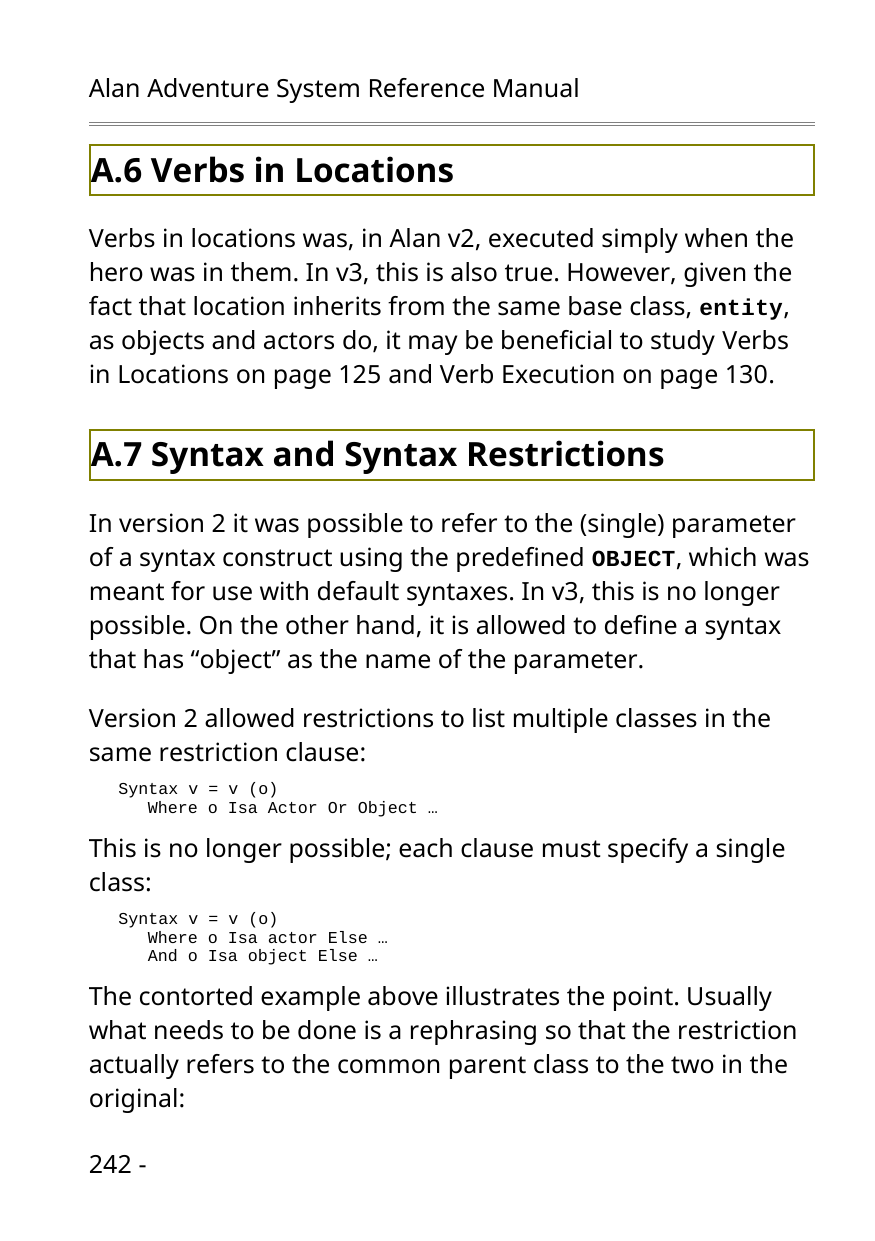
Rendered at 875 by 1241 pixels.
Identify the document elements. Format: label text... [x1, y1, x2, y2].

text Syntax v = v (o) Where o Isa actor Else … And o Isa object Else … [118, 911, 815, 967]
text In version 2 it was possible to refer to the (single) parameter of a syntax construct using the predefined OBJECT, which was meant for use with default syntaxes. In v3, this is no longer possible. On the other hand, it is allowed to define a syntax that has “object” as the name of the parameter. [88, 506, 815, 676]
text The contorted example above illustrates the point. Usually what needs to be done is a rephrasing so that the restriction actually refers to the common parent class to the two in the original: [88, 979, 815, 1115]
text Version 2 allowed restrictions to list multiple classes in the same restriction clause: [88, 701, 815, 769]
text Syntax v = v (o) Where o Isa Actor Or Object … [118, 781, 815, 818]
text Verbs in locations was, in Alan v2, executed simply when the hero was in them. In v3, this is also true. However, given the fact that location inherits from the same base class, entity, as objects and actors do, it may be beneficial to study Verbs in Locations on page 98 and Verb Execution on page 103. [88, 221, 815, 391]
text This is no longer possible; each clause must specify a single class: [88, 831, 815, 899]
subtitle Syntax and Syntax Restrictions [91, 431, 813, 479]
subtitle Verbs in Locations [91, 146, 813, 194]
